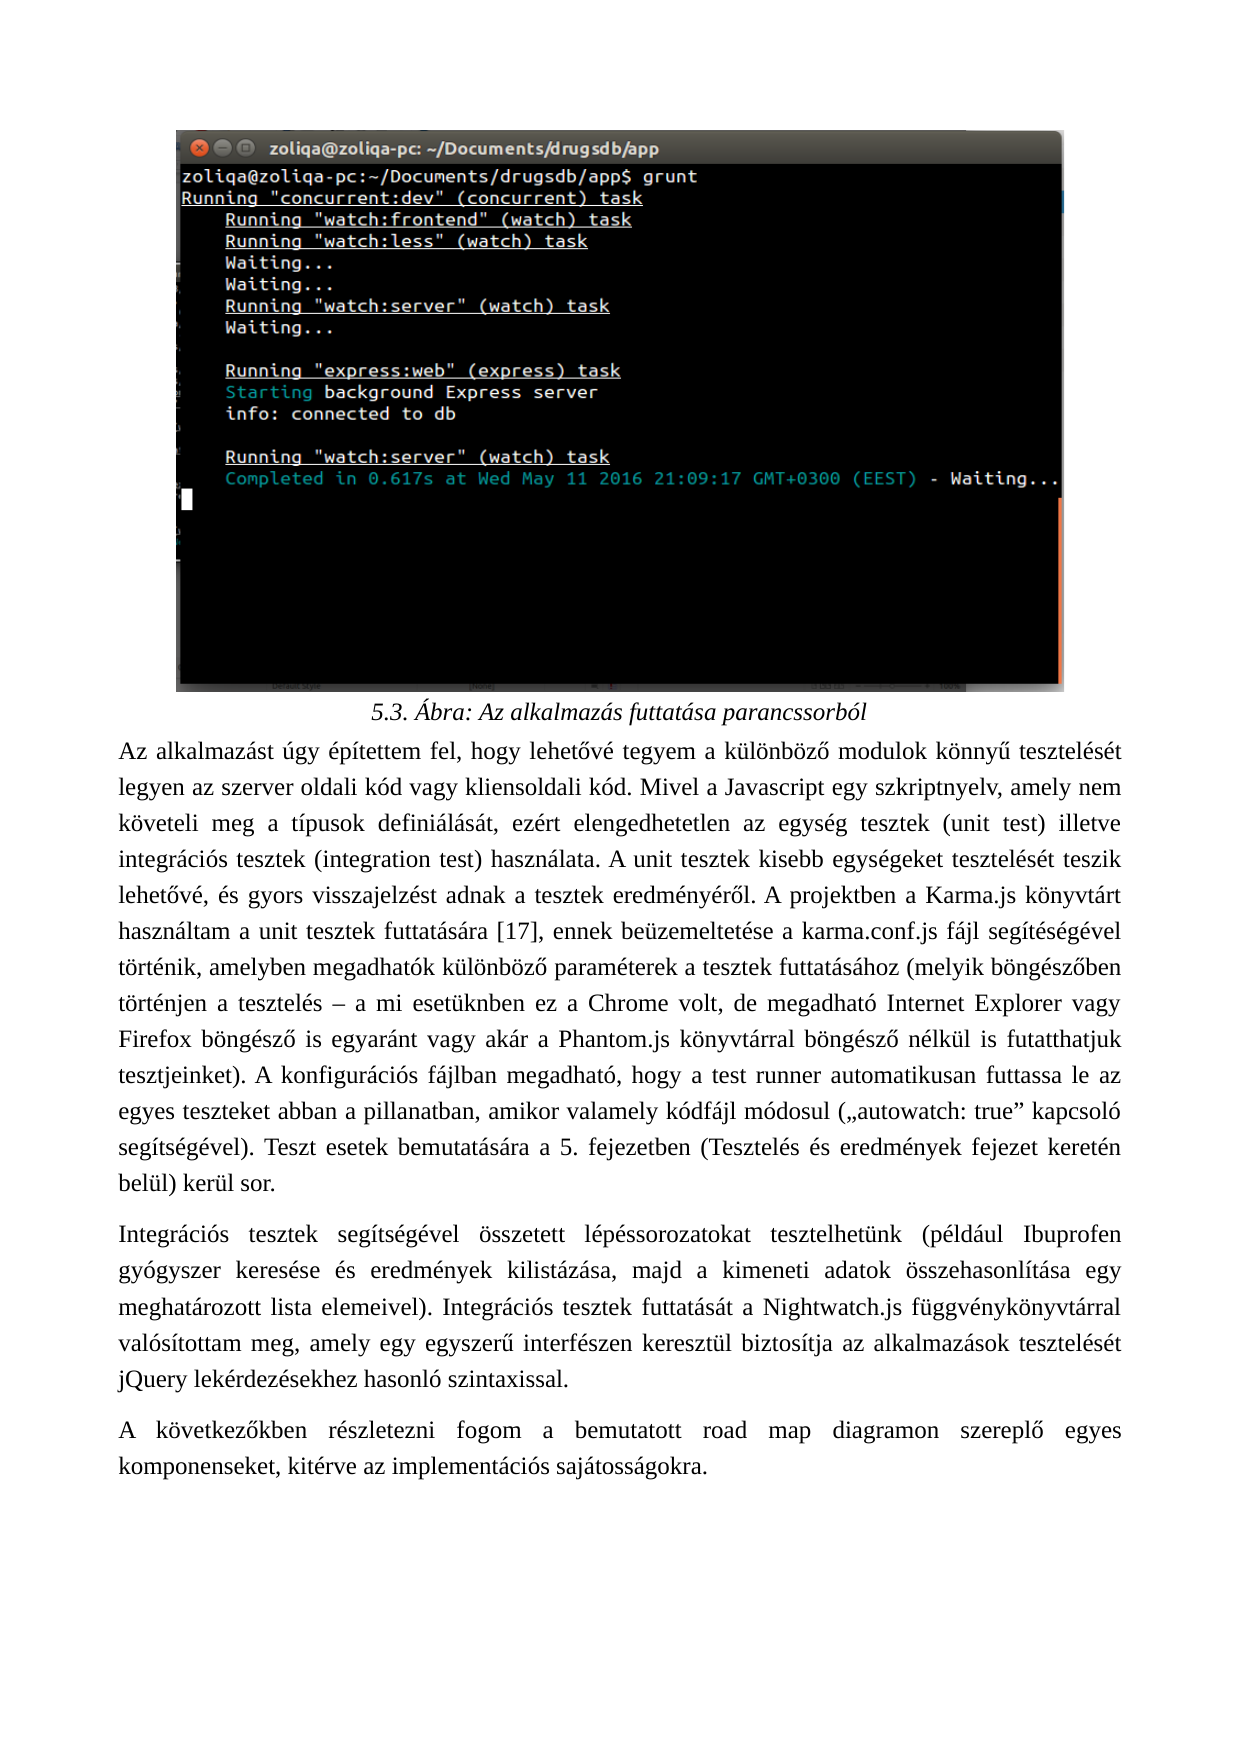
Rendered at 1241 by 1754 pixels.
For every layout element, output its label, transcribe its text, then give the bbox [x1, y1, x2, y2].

picture [176, 130, 1065, 692]
text Az alkalmazást úgy építettem fel, hogy lehetővé tegyem a különböző modulok könnyű tesztelését legyen az szerver oldali kód vagy kliensoldali kód. Mivel a Javascript egy szkriptnyelv, amely nem követeli meg a típusok definiálását, ezért elengedhetetlen az egység tesztek (unit test) illetve integrációs tesztek (integration test) használata. A unit tesztek kisebb egységeket tesztelését teszik lehetővé, és gyors visszajelzést adnak a tesztek eredményéről. A projektben a Karma.js könyvtárt használtam a unit tesztek futtatására [17], ennek beüzemeltetése a karma.conf.js fájl segítéségével történik, amelyben megadhatók különböző paraméterek a tesztek futtatásához (melyik böngészőben történjen a tesztelés – a mi esetüknben ez a Chrome volt, de megadható Internet Explorer vagy Firefox böngésző is egyaránt vagy akár a Phantom.js könyvtárral böngésző nélkül is futatthatjuk tesztjeinket). A konfigurációs fájlban megadható, hogy a test runner automatikusan futtassa le az egyes teszteket abban a pillanatban, amikor valamely kódfájl módosul („autowatch: true” kapcsoló segítségével). Teszt esetek bemutatására a 5. fejezetben (Tesztelés és eredmények fejezet keretén belül) kerül sor. [118, 731, 1122, 1199]
text Integrációs tesztek segítségével összetett lépéssorozatokat tesztelhetünk (például Ibuprofen gyógyszer keresése és eredmények kilistázása, majd a kimeneti adatok összehasonlítása egy meghatározott lista elemeivel). Integrációs tesztek futtatását a Nightwatch.js függvénykönyvtárral valósítottam meg, amely egy egyszerű interfészen keresztül biztosítja az alkalmazások tesztelését jQuery lekérdezésekhez hasonló szintaxissal. [118, 1214, 1122, 1394]
text A következőkben részletezni fogom a bemutatott road map diagramon szereplő egyes komponenseket, kitérve az implementációs sajátosságokra. [118, 1409, 1122, 1481]
text 5.3. Ábra: Az alkalmazás futtatása parancssorból [176, 692, 1064, 727]
